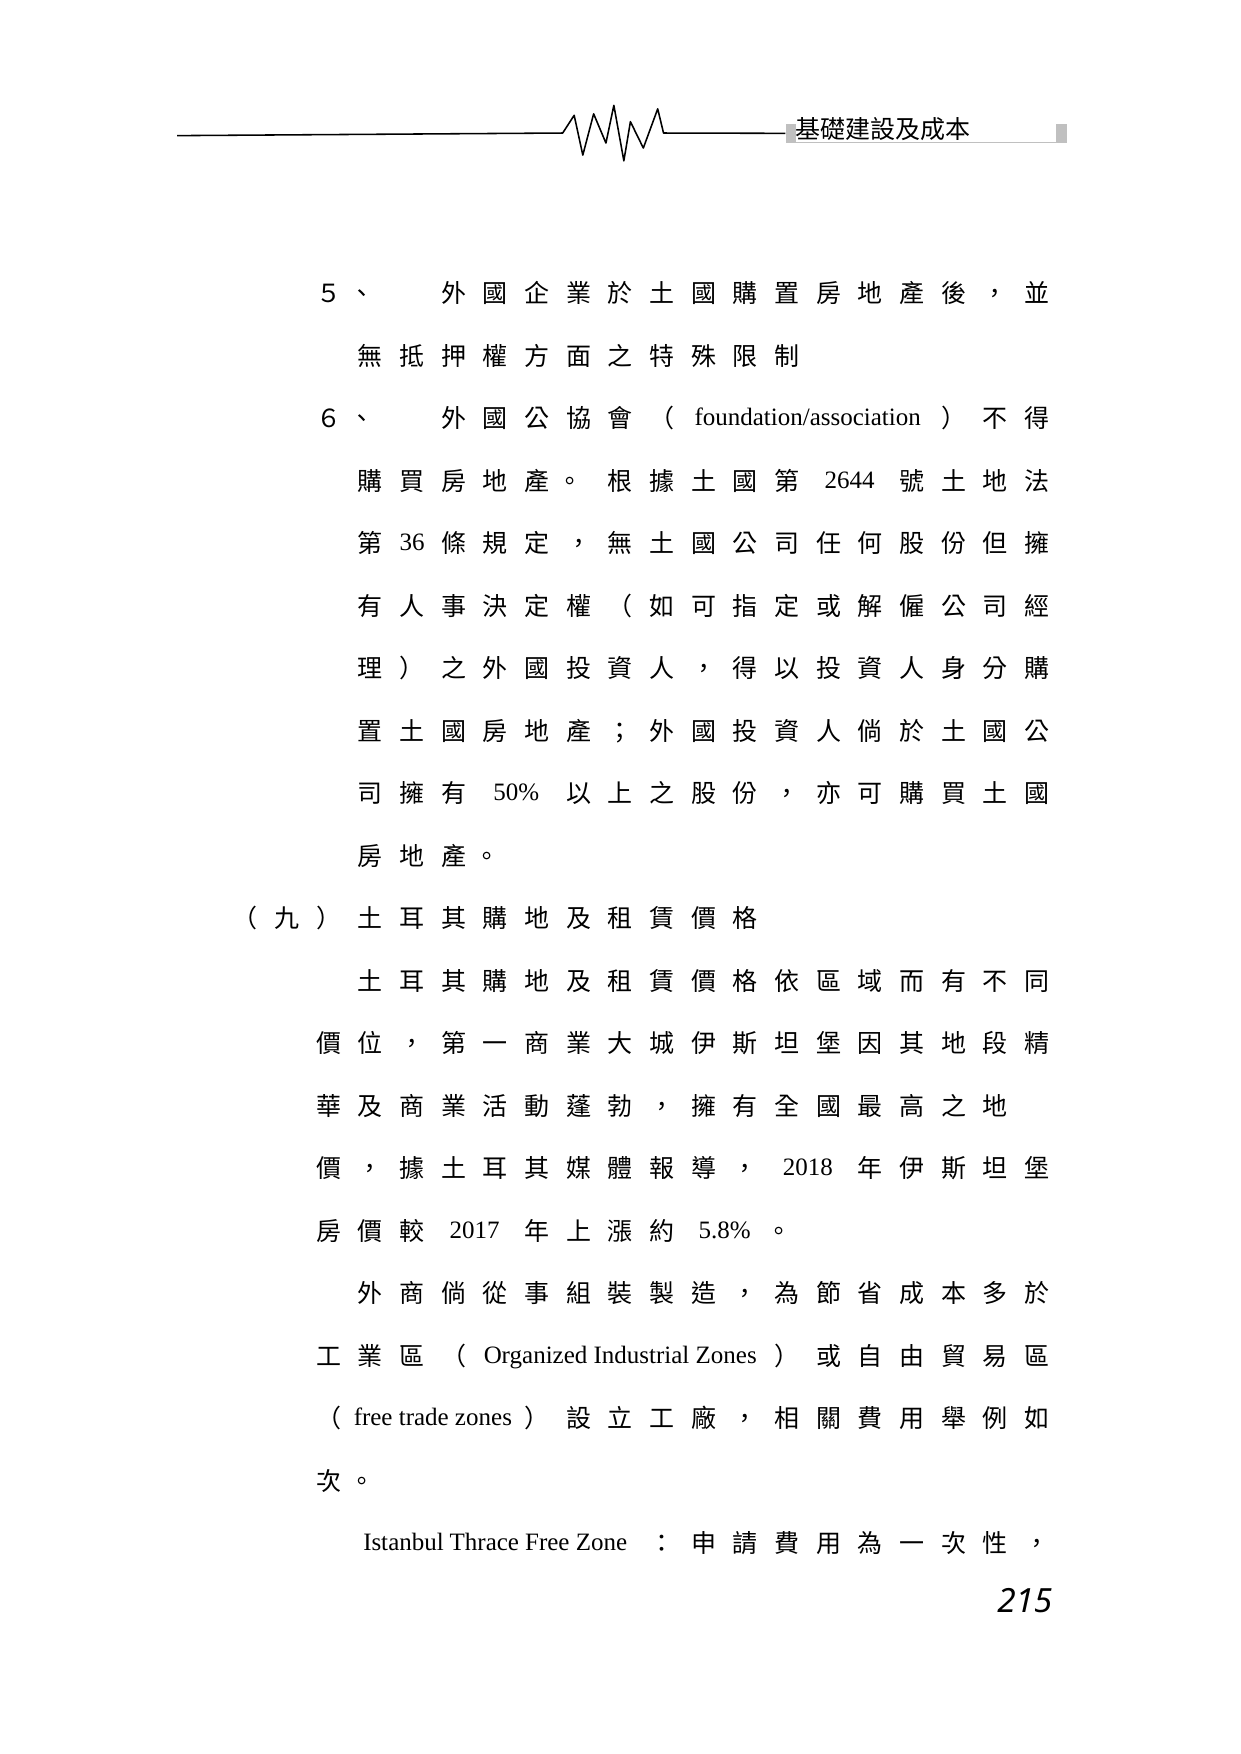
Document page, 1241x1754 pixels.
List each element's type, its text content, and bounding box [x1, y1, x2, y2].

text Istanbul Thrace Free Zone：申請費用為一次性， [281, 1500, 1058, 1563]
text 外商倘從事組裝製造，為節省成本多於工業區（Organized Industrial Zones）或自由貿易區（free trade zones）設立工廠，相關費用舉例如次。 [281, 1250, 1058, 1500]
text 土耳其購地及租賃價格依區域而有不同價位，第一商業大城伊斯坦堡因其地段精華及商業活動蓬勃，擁有全國最高之地價，據土耳其媒體報導，2018年伊斯坦堡房價較2017年上漲約5.8%。 [281, 938, 1058, 1250]
text ５、 外國企業於土國購置房地產後，並無抵押權方面之特殊限制 [281, 250, 1058, 375]
text （九）土耳其購地及租賃價格 [208, 875, 1058, 938]
text ６、 外國公協會（foundation/association）不得購買房地產。根據土國第2644號土地法第36條規定，無土國公司任何股份但擁有人事決定權（如可指定或解僱公司經理）之外國投資人，得以投資人身分購置土國房地產；外國投資人倘於土國公司擁有50%以上之股份，亦可購買土國房地產。 [281, 375, 1058, 875]
